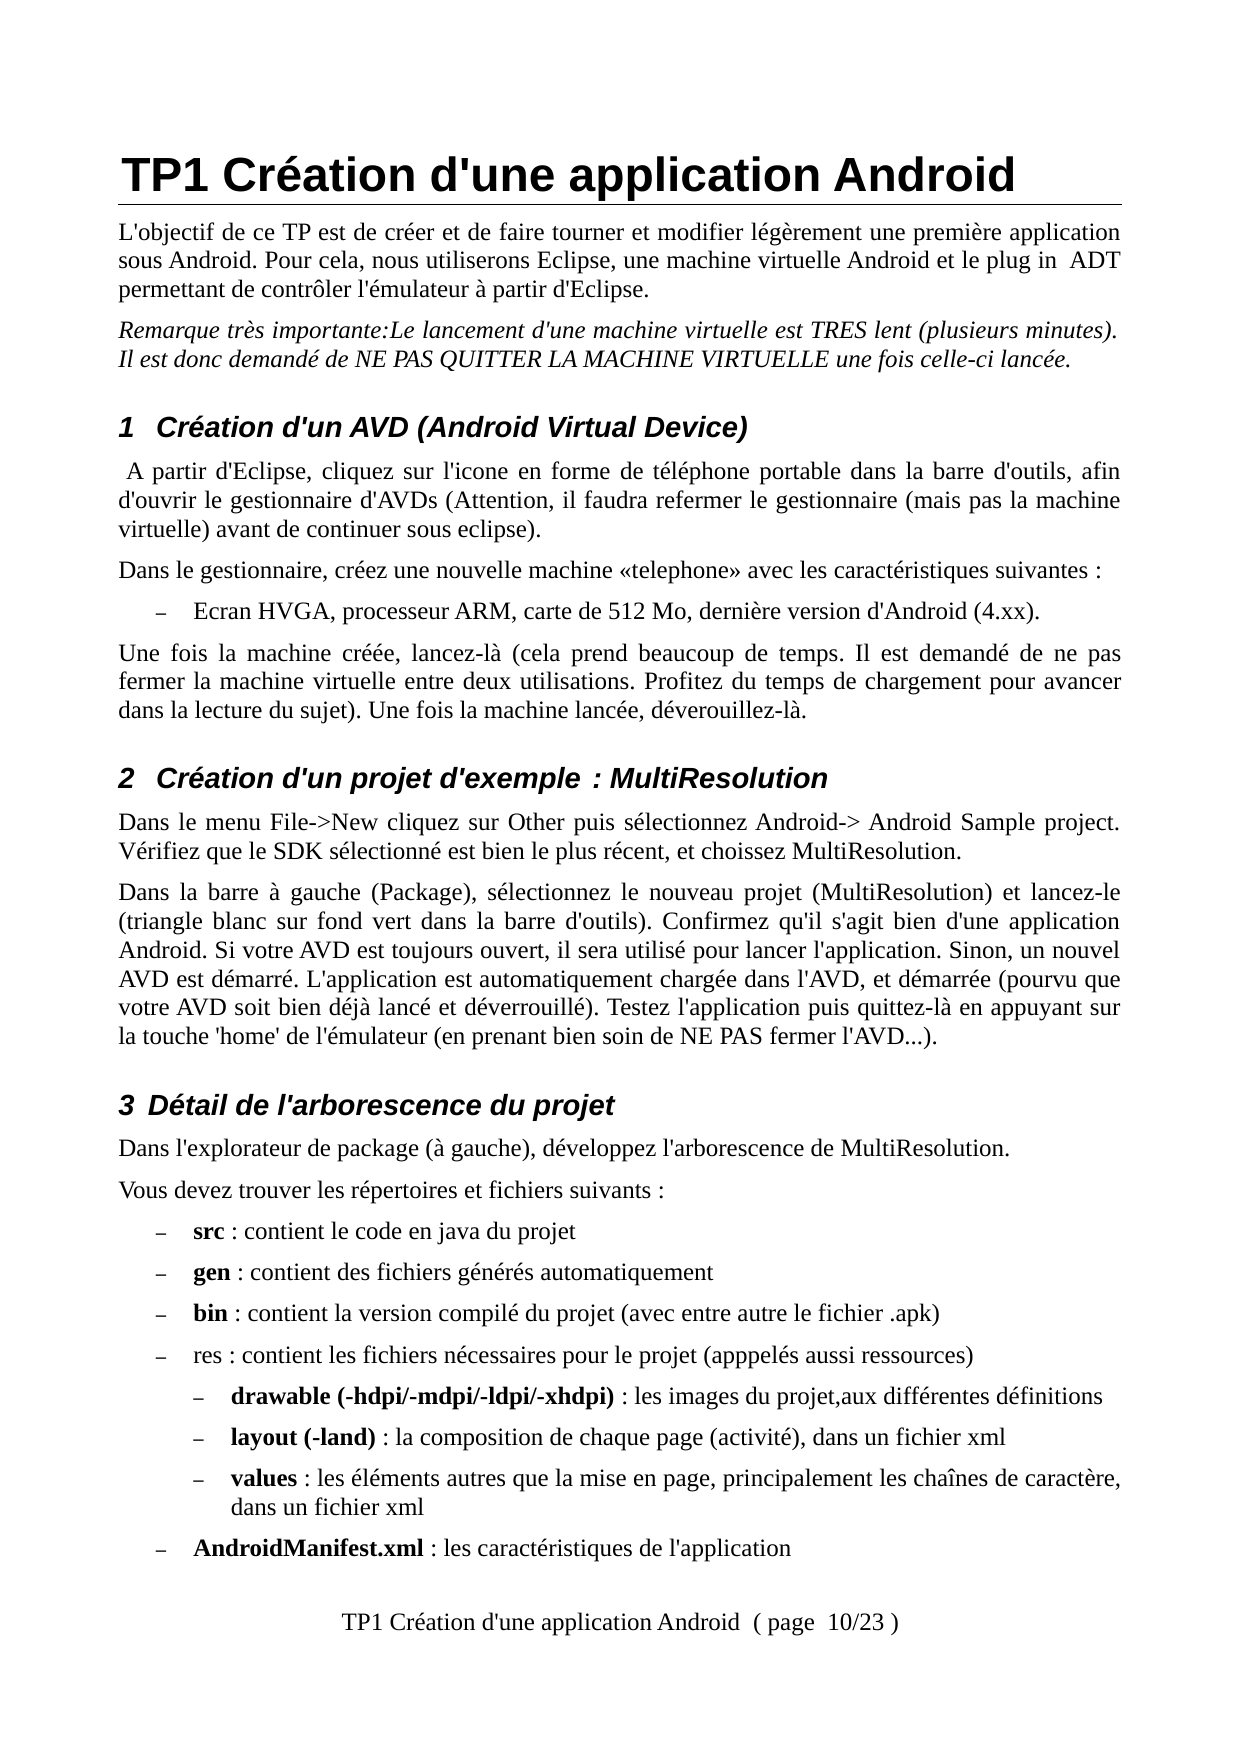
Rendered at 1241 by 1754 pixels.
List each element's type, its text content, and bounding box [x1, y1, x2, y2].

text Dans le menu File->New cliquez sur Other puis sélectionnez Android-> Android Sample project. Vérifiez que le SDK sélectionné est bien le plus récent, et choissez MultiResolution. [118, 807, 1122, 865]
text A partir d'Eclipse, cliquez sur l'icone en forme de téléphone portable dans la barre d'outils, afin d'ouvrir le gestionnaire d'AVDs (Attention, il faudra refermer le gestionnaire (mais pas la machine virtuelle) avant de continuer sous eclipse). [118, 456, 1122, 543]
text Une fois la machine créée, lancez-là (cela prend beaucoup de temps. Il est demandé de ne pas fermer la machine virtuelle entre deux utilisations. Profitez du temps de chargement pour avancer dans la lecture du sujet). Une fois la machine lancée, déverouillez-là. [118, 638, 1122, 724]
text Remarque très importante:Le lancement d'une machine virtuelle est TRES lent (plusieurs minutes). Il est donc demandé de NE PAS QUITTER LA MACHINE VIRTUELLE une fois celle-ci lancée. [118, 315, 1122, 373]
list src : contient le code en java du projet [156, 1216, 1122, 1245]
text Dans la barre à gauche (Package), sélectionnez le nouveau projet (MultiResolution) et lancez-le (triangle blanc sur fond vert dans la barre d'outils). Confirmez qu'il s'agit bien d'une application Android. Si votre AVD est toujours ouvert, il sera utilisé pour lancer l'application. Sinon, un nouvel AVD est démarré. L'application est automatiquement chargée dans l'AVD, et démarrée (pourvu que votre AVD soit bien déjà lancé et déverrouillé). Testez l'application puis quittez-là en appuyant sur la touche 'home' de l'émulateur (en prenant bien soin de NE PAS fermer l'AVD...). [118, 877, 1122, 1050]
list values : les éléments autres que la mise en page, principalement les chaînes de caractère, dans un fichier xml [193, 1463, 1122, 1521]
text L'objectif de ce TP est de créer et de faire tourner et modifier légèrement une première application sous Android. Pour cela, nous utiliserons Eclipse, une machine virtuelle Android et le plug in ADT permettant de contrôler l'émulateur à partir d'Eclipse. [118, 217, 1122, 303]
list Ecran HVGA, processeur ARM, carte de 512 Mo, dernière version d'Android (4.xx). [156, 596, 1122, 625]
list layout (-land) : la composition de chaque page (activité), dans un fichier xml [193, 1422, 1122, 1451]
list res : contient les fichiers nécessaires pour le projet (apppelés aussi ressources) [156, 1340, 1122, 1368]
subtitle Création d'un AVD (Android Virtual Device) [118, 410, 1122, 444]
list AndroidManifest.xml : les caractéristiques de l'application [156, 1533, 1122, 1562]
list bin : contient la version compilé du projet (avec entre autre le fichier .apk) [156, 1298, 1122, 1327]
text Dans le gestionnaire, créez une nouvelle machine «telephone» avec les caractéristiques suivantes : [118, 555, 1122, 584]
list gen : contient des fichiers générés automatiquement [156, 1257, 1122, 1286]
list drawable (-hdpi/-mdpi/-ldpi/-xhdpi) : les images du projet,aux différentes définitions [193, 1381, 1122, 1410]
subtitle Création d'un projet d'exemple : MultiResolution [118, 761, 1122, 795]
subtitle TP1 Création d'une application Android [118, 143, 1122, 204]
subtitle Détail de l'arborescence du projet [118, 1087, 1122, 1121]
text Dans l'explorateur de package (à gauche), développez l'arborescence de MultiResolution. [118, 1133, 1122, 1162]
text Vous devez trouver les répertoires et fichiers suivants : [118, 1175, 1122, 1203]
